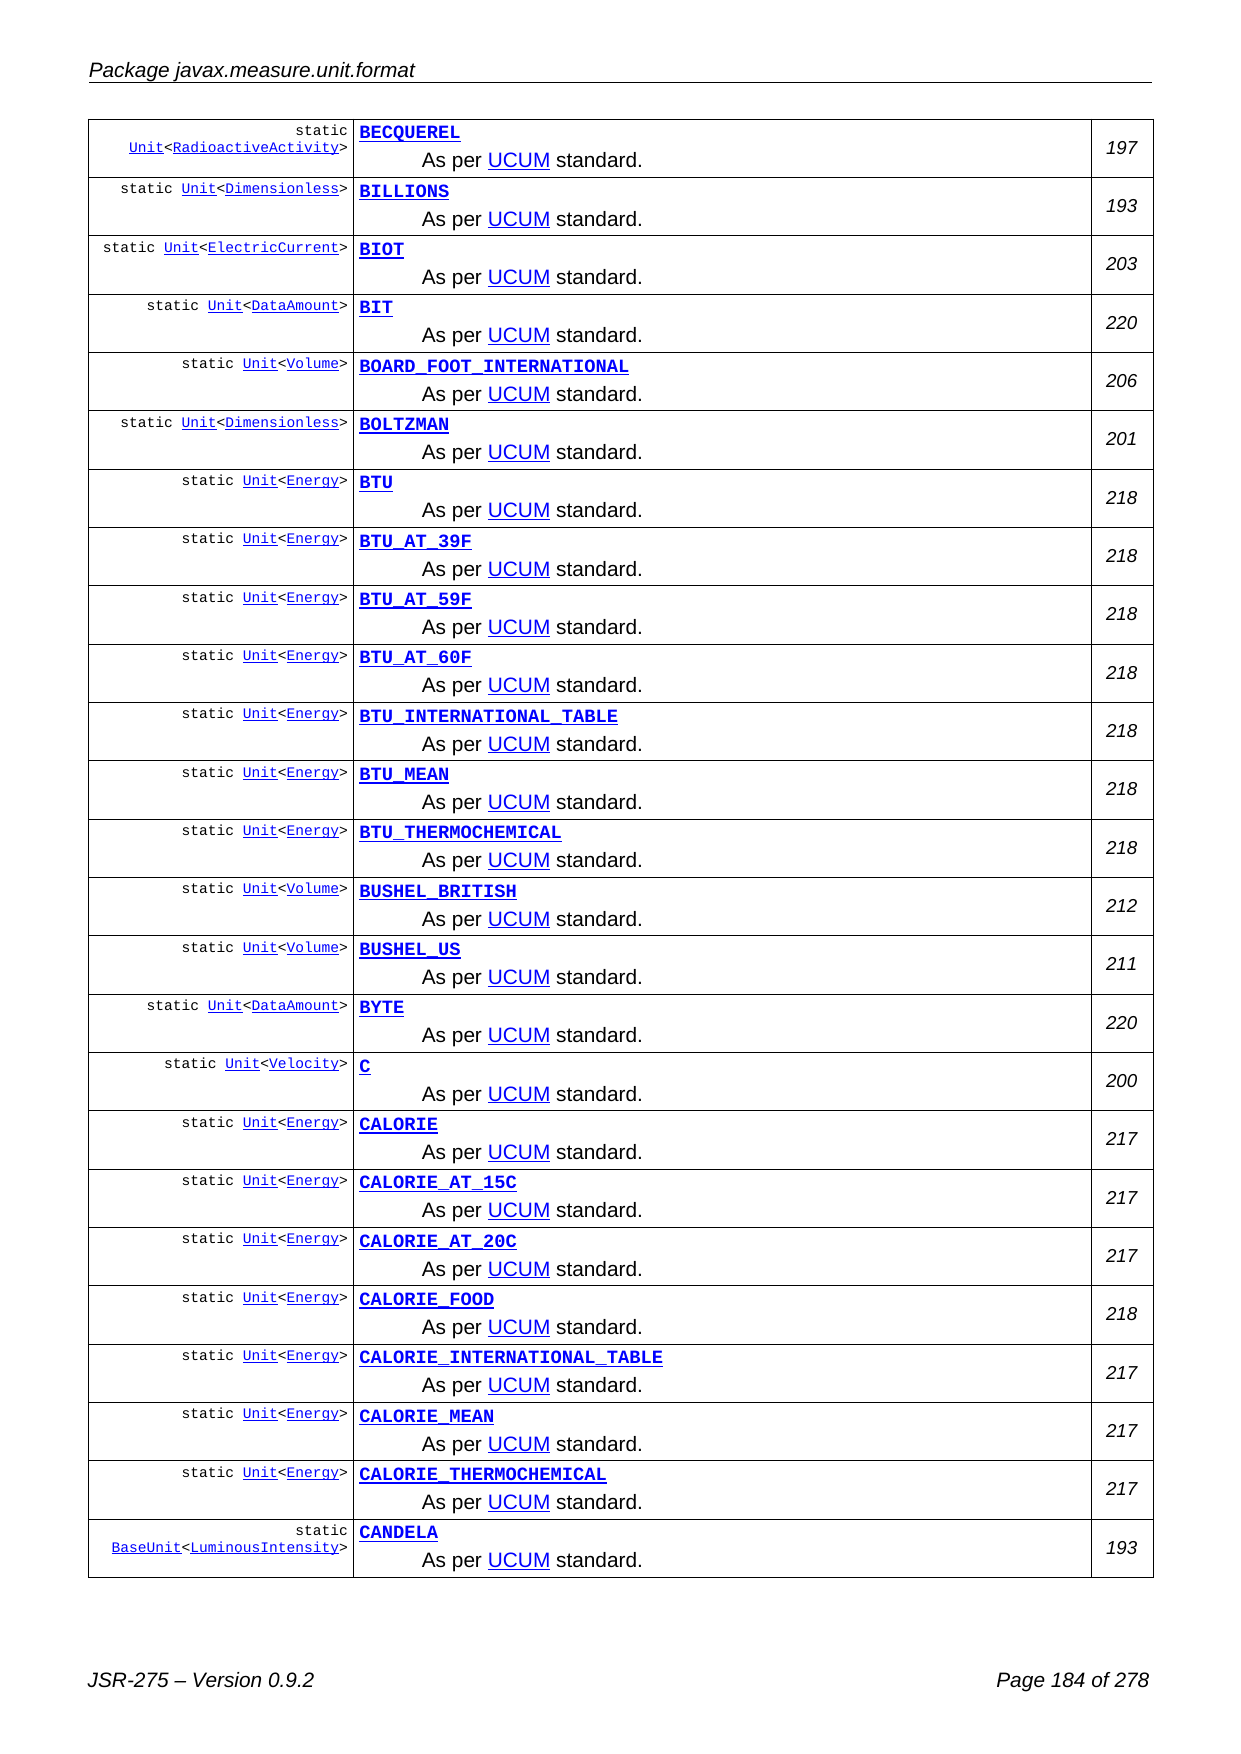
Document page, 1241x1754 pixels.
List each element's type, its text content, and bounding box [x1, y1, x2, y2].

table_cell static Unit<ElectricCurrent> [89, 236, 353, 293]
table_cell BTU_AT_39F As per UCUM standard. [354, 528, 1091, 585]
table_cell static Unit<Energy> [89, 703, 353, 760]
table_cell C As per UCUM standard. [354, 1053, 1091, 1110]
table_cell 201 [1092, 236, 1153, 293]
table_cell 204 [1092, 353, 1153, 410]
table_cell BILLIONS As per UCUM standard. [354, 178, 1091, 235]
table_cell 210 [1092, 936, 1153, 993]
table_cell 211 [1092, 878, 1153, 935]
table_cell BTU_THERMOCHEMICAL As per UCUM standard. [354, 820, 1091, 877]
table_cell BECQUEREL As per UCUM standard. [354, 120, 1091, 177]
table_cell BOARD_FOOT_INTERNATIONAL As per UCUM standard. [354, 353, 1091, 410]
table_cell BTU_AT_59F As per UCUM standard. [354, 586, 1091, 643]
table_cell 216 [1092, 1461, 1153, 1518]
table_cell BUSHEL_BRITISH As per UCUM standard. [354, 878, 1091, 935]
table_cell 217 [1092, 586, 1153, 643]
table_cell 195 [1092, 120, 1153, 177]
table_cell static Unit<Energy> [89, 1286, 353, 1343]
table_cell static Unit<Energy> [89, 820, 353, 877]
table_cell CALORIE As per UCUM standard. [354, 1111, 1091, 1168]
table_cell static Unit<Energy> [89, 1461, 353, 1518]
table_cell static Unit<Energy> [89, 586, 353, 643]
table_cell BTU As per UCUM standard. [354, 470, 1091, 527]
table_cell static Unit<DataAmount> [89, 295, 353, 352]
table_cell 216 [1092, 1228, 1153, 1285]
table_cell static Unit<Energy> [89, 1170, 353, 1227]
table_cell static Unit<Energy> [89, 528, 353, 585]
table_cell 191 [1092, 1520, 1153, 1577]
table_cell CALORIE_AT_20C As per UCUM standard. [354, 1228, 1091, 1285]
table_cell static Unit<Dimensionless> [89, 411, 353, 468]
table_cell static Unit<Energy> [89, 1345, 353, 1402]
table_cell static Unit<Velocity> [89, 1053, 353, 1110]
table_cell BUSHEL_US As per UCUM standard. [354, 936, 1091, 993]
table_cell CALORIE_INTERNATIONAL_TABLE As per UCUM standard. [354, 1345, 1091, 1402]
table_cell 216 [1092, 1111, 1153, 1168]
table_cell 216 [1092, 1170, 1153, 1227]
table_cell 216 [1092, 1403, 1153, 1460]
table_cell 217 [1092, 645, 1153, 702]
table_cell BOLTZMAN As per UCUM standard. [354, 411, 1091, 468]
table_cell 217 [1092, 703, 1153, 760]
table_cell 219 [1092, 995, 1153, 1052]
table_cell BIT As per UCUM standard. [354, 295, 1091, 352]
table_cell static Unit<Volume> [89, 353, 353, 410]
table_cell BIOT As per UCUM standard. [354, 236, 1091, 293]
table_cell 217 [1092, 761, 1153, 818]
table_cell BYTE As per UCUM standard. [354, 995, 1091, 1052]
table_cell static Unit<Energy> [89, 1228, 353, 1285]
table_cell static Unit<Volume> [89, 936, 353, 993]
table_cell CANDELA As per UCUM standard. [354, 1520, 1091, 1577]
table_cell 219 [1092, 295, 1153, 352]
table_cell BTU_INTERNATIONAL_TABLE As per UCUM standard. [354, 703, 1091, 760]
table_cell 217 [1092, 470, 1153, 527]
table_cell static Unit<Energy> [89, 1111, 353, 1168]
table_cell static Unit<Energy> [89, 761, 353, 818]
table_cell CALORIE_MEAN As per UCUM standard. [354, 1403, 1091, 1460]
table_cell BTU_MEAN As per UCUM standard. [354, 761, 1091, 818]
table_cell static Unit<DataAmount> [89, 995, 353, 1052]
table_cell static Unit<Dimensionless> [89, 178, 353, 235]
table_cell CALORIE_AT_15C As per UCUM standard. [354, 1170, 1091, 1227]
table_cell static Unit<Energy> [89, 470, 353, 527]
table_cell 191 [1092, 178, 1153, 235]
table_cell static BaseUnit<LuminousIntensity> [89, 1520, 353, 1577]
table_cell 216 [1092, 1345, 1153, 1402]
table_cell CALORIE_THERMOCHEMICAL As per UCUM standard. [354, 1461, 1091, 1518]
table_cell 216 [1092, 1286, 1153, 1343]
table_cell CALORIE_FOOD As per UCUM standard. [354, 1286, 1091, 1343]
table_cell 199 [1092, 411, 1153, 468]
table_cell static Unit<Volume> [89, 878, 353, 935]
table_cell 217 [1092, 528, 1153, 585]
table_cell 217 [1092, 820, 1153, 877]
table_cell static Unit<Energy> [89, 1403, 353, 1460]
table_cell static Unit<RadioactiveActivity> [89, 120, 353, 177]
table_cell BTU_AT_60F As per UCUM standard. [354, 645, 1091, 702]
table_cell static Unit<Energy> [89, 645, 353, 702]
table_cell 198 [1092, 1053, 1153, 1110]
